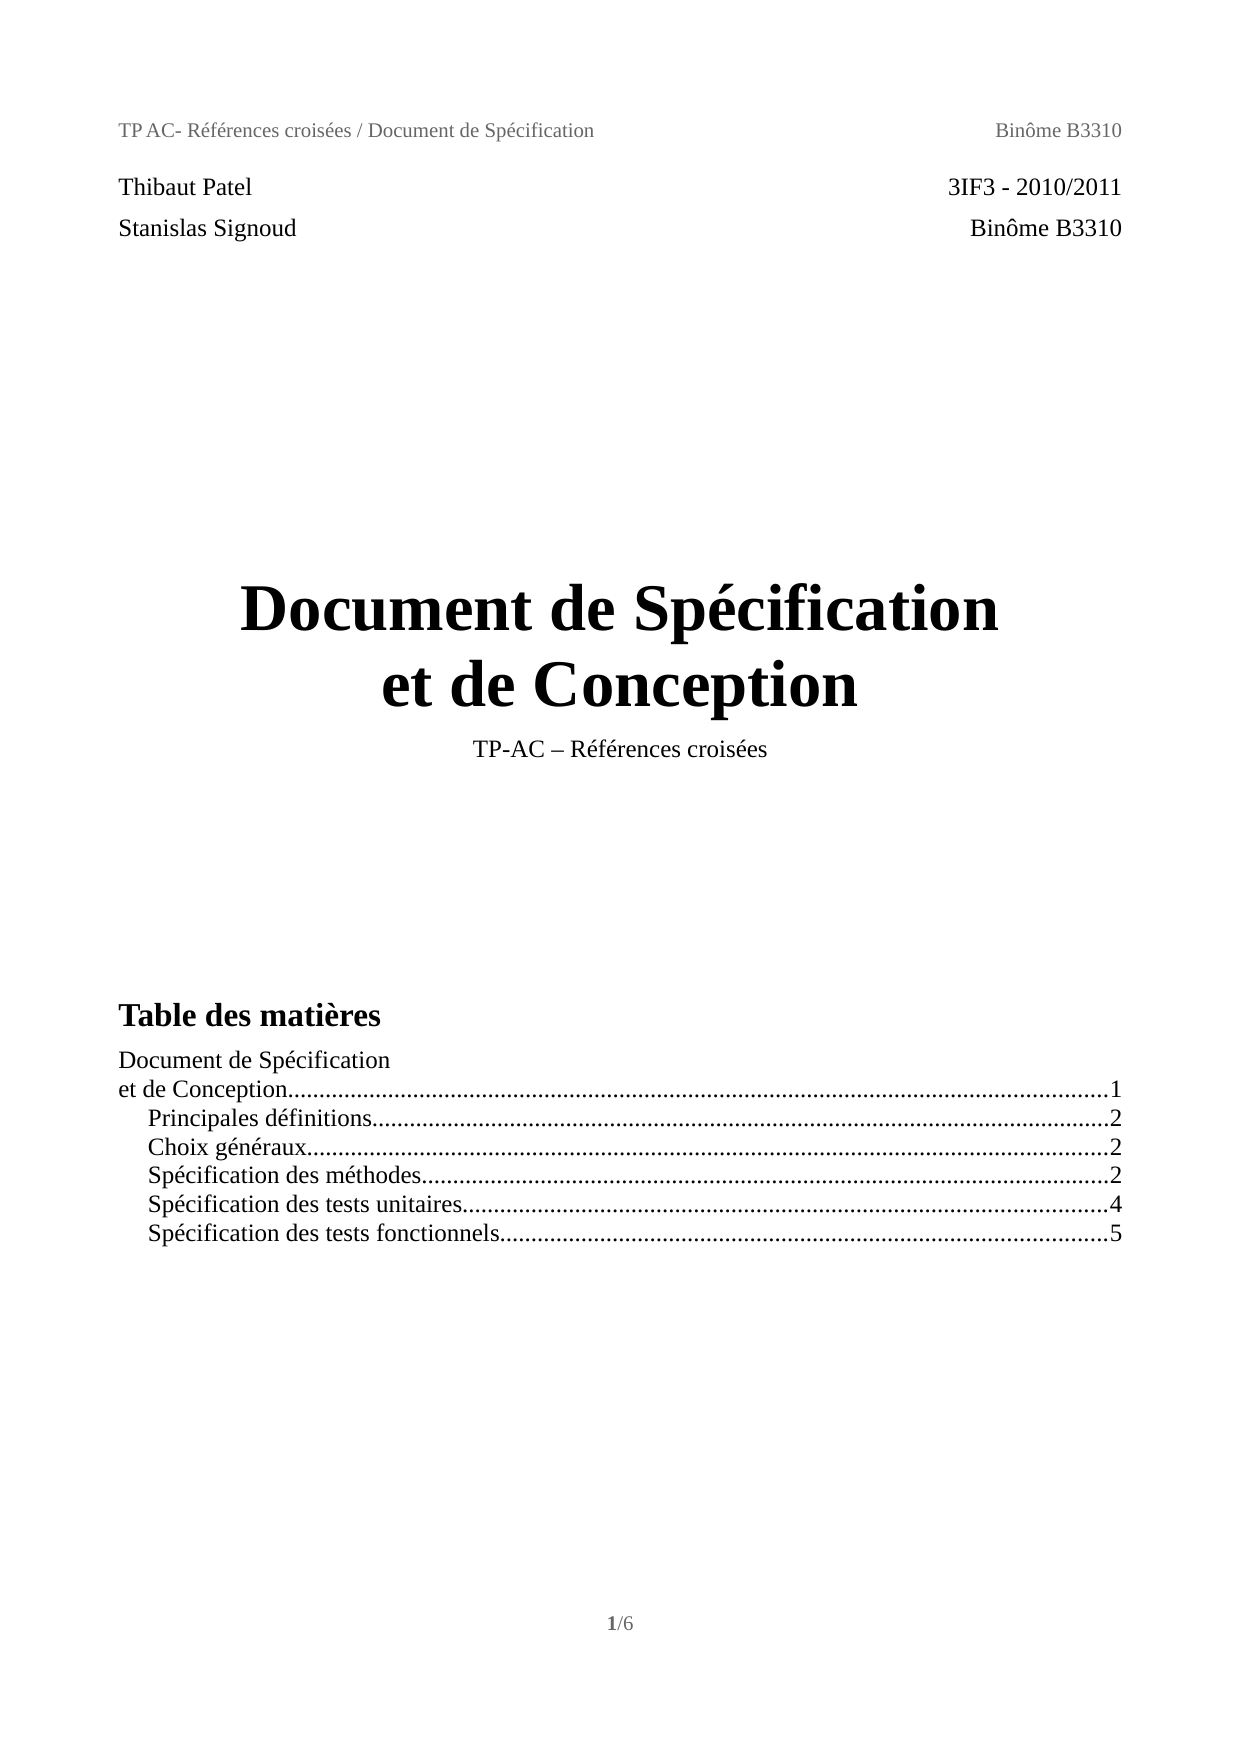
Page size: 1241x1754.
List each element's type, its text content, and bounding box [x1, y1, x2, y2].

text Stanislas Signoud Binôme B3310 [118, 213, 1122, 242]
text Choix généraux 2 [148, 1132, 1122, 1161]
text Thibaut Patel 3IF3 - 2010/2011 [118, 172, 1122, 200]
text Document de Spécification et de Conception 1 [118, 1046, 1122, 1103]
subtitle Table des matières [118, 995, 1122, 1033]
text Spécification des tests unitaires 4 [148, 1189, 1122, 1218]
text Spécification des tests fonctionnels 5 [148, 1218, 1122, 1247]
text TP-AC – Références croisées [118, 734, 1122, 762]
subtitle Document de Spécification et de Conception [118, 568, 1122, 721]
text Principales définitions 2 [148, 1103, 1122, 1132]
text Spécification des méthodes 2 [148, 1161, 1122, 1189]
